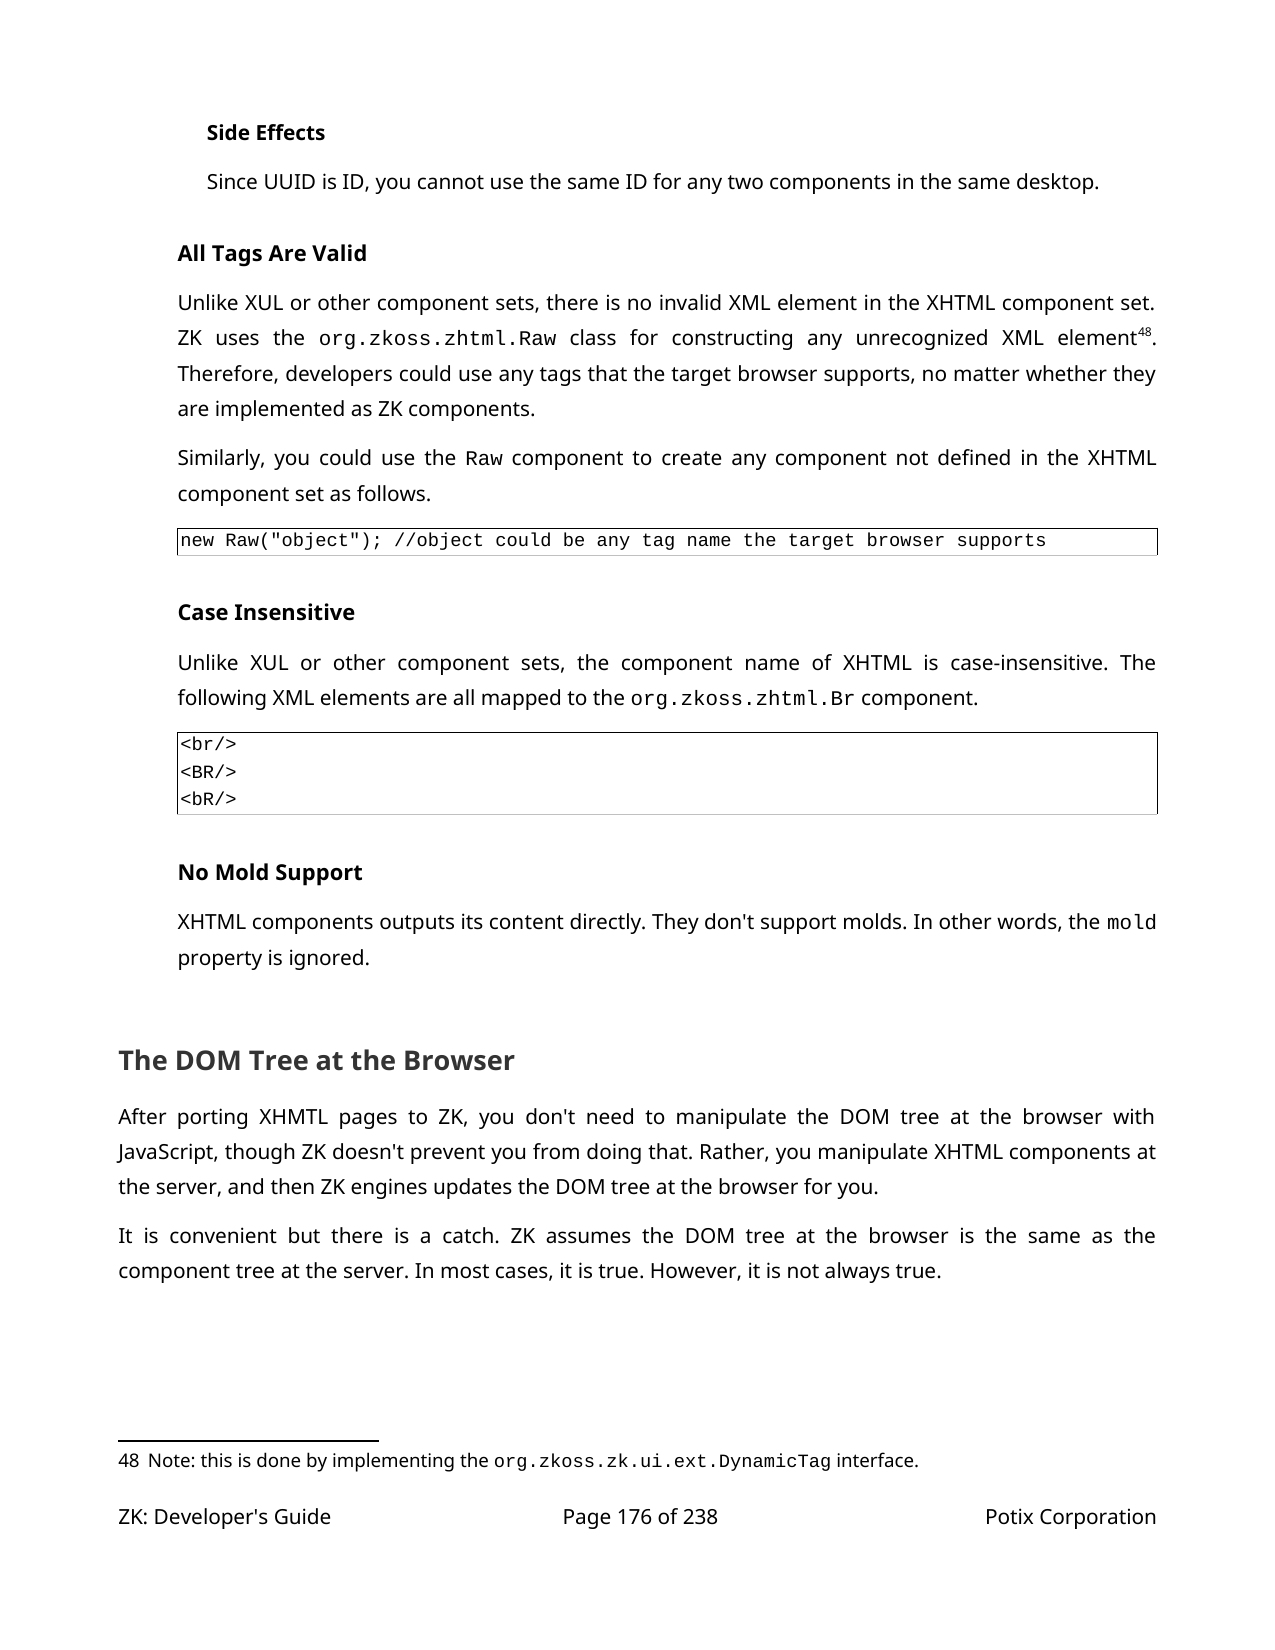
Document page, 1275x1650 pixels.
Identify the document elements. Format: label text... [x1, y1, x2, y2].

text Unlike XUL or other component sets, there is no invalid XML element in the XHTML component set. ZK uses the org.zkoss.zhtml.Raw class for constructing any unrecognized XML element. Therefore, developers could use any tags that the target browser supports, no matter whether they are implemented as ZK components. [177, 288, 1157, 422]
text Unlike XUL or other component sets, the component name of XHTML is case-insensitive. The following XML elements are all mapped to the org.zkoss.zhtml.Br component. [177, 648, 1157, 712]
text After porting XHMTL pages to ZK, you don't need to manipulate the DOM tree at the browser with JavaScript, though ZK doesn't prevent you from doing that. Rather, you manipulate XHTML components at the server, and then ZK engines updates the DOM tree at the browser for you. [118, 1102, 1157, 1201]
text Similarly, you could use the Raw component to create any component not defined in the XHTML component set as follows. [177, 443, 1157, 507]
subtitle The DOM Tree at the Browser [118, 1042, 1157, 1078]
subtitle All Tags Are Valid [177, 238, 1157, 268]
subtitle Side Effects [207, 118, 1157, 146]
text <br/> [178, 733, 1157, 757]
subtitle No Mold Support [177, 856, 1157, 886]
text Since UUID is ID, you cannot use the same ID for any two components in the same desktop. [207, 167, 1157, 195]
text XHTML components outputs its content directly. They don't support molds. In other words, the mold property is ignored. [177, 907, 1157, 971]
subtitle Case Insensitive [177, 597, 1157, 627]
text It is convenient but there is a catch. ZK assumes the DOM tree at the browser is the same as the component tree at the server. In most cases, it is true. However, it is not always true. [118, 1221, 1157, 1285]
text <BR/> [178, 759, 1157, 784]
text <bR/> [178, 787, 1157, 814]
text Note: this is done by implementing the org.zkoss.zk.ui.ext.DynamicTag interface. [118, 1447, 1157, 1473]
text new Raw("object"); //object could be any tag name the target browser supports [178, 529, 1157, 555]
